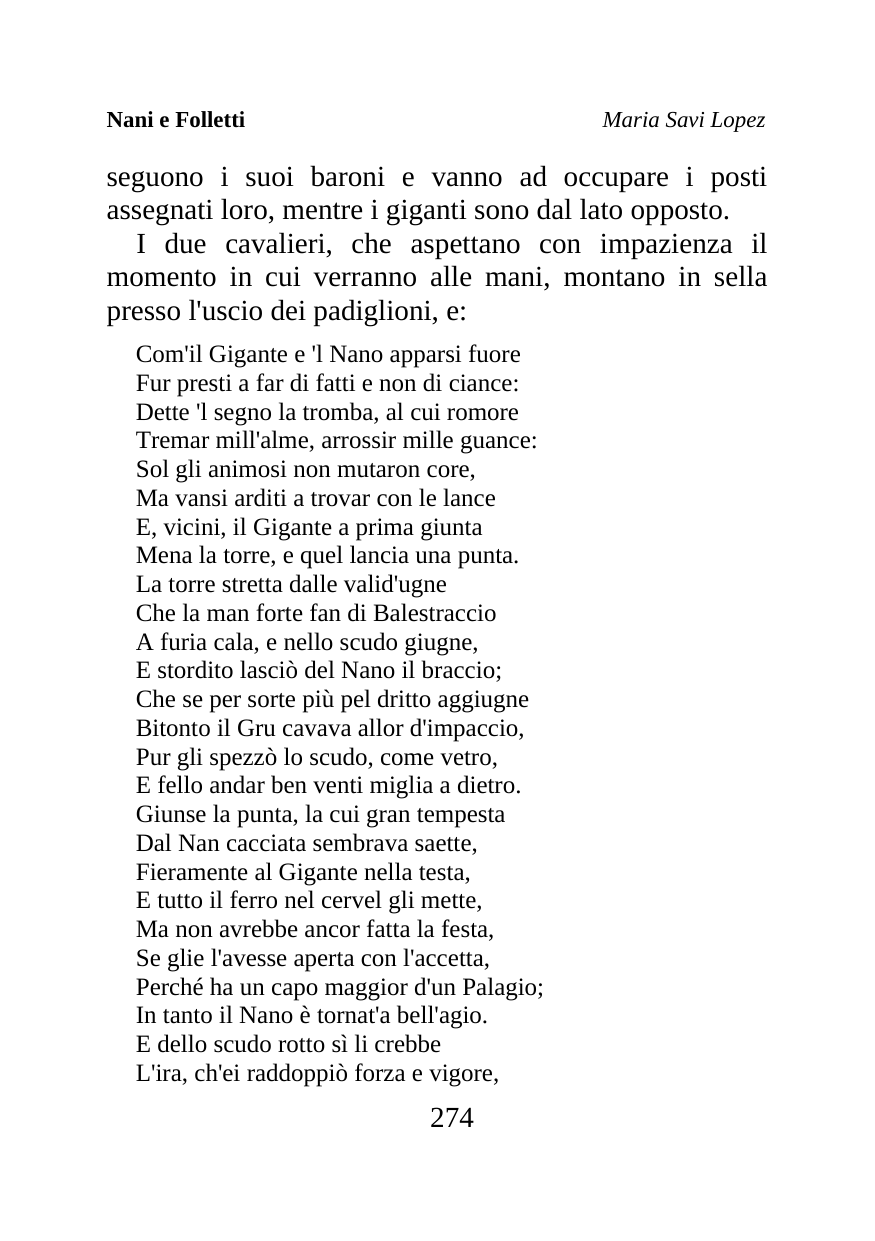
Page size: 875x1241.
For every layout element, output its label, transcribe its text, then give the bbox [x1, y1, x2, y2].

text Com'il Gigante e 'l Nano apparsi fuore Fur presti a far di fatti e non di ciance: Dette 'l segno la tromba, al cui romore Tremar mill'alme, arrossir mille guance: Sol gli animosi non mutaron core, Ma vansi arditi a trovar con le lance E, vicini, il Gigante a prima giunta Mena la torre, e quel lancia una punta. La torre stretta dalle valid'ugne Che la man forte fan di Balestraccio A furia cala, e nello scudo giugne, E stordito lasciò del Nano il braccio; Che se per sorte più pel dritto aggiugne Bitonto il Gru cavava allor d'impaccio, Pur gli spezzò lo scudo, come vetro, E fello andar ben venti miglia a dietro. Giunse la punta, la cui gran tempesta Dal Nan cacciata sembrava saette, Fieramente al Gigante nella testa, E tutto il ferro nel cervel gli mette, Ma non avrebbe ancor fatta la festa, Se glie l'avesse aperta con l'accetta, Perché ha un capo maggior d'un Palagio; In tanto il Nano è tornat'a bell'agio. E dello scudo rotto sì li crebbe L'ira, ch'ei raddoppiò forza e vigore, [136, 339, 768, 1087]
text seguono i suoi baroni e vanno ad occupare i posti assegnati loro, mentre i giganti sono dal lato opposto. [106, 159, 768, 226]
text I due cavalieri, che aspettano con impazienza il momento in cui verranno alle mani, montano in sella presso l'uscio dei padiglioni, e: [106, 226, 768, 327]
